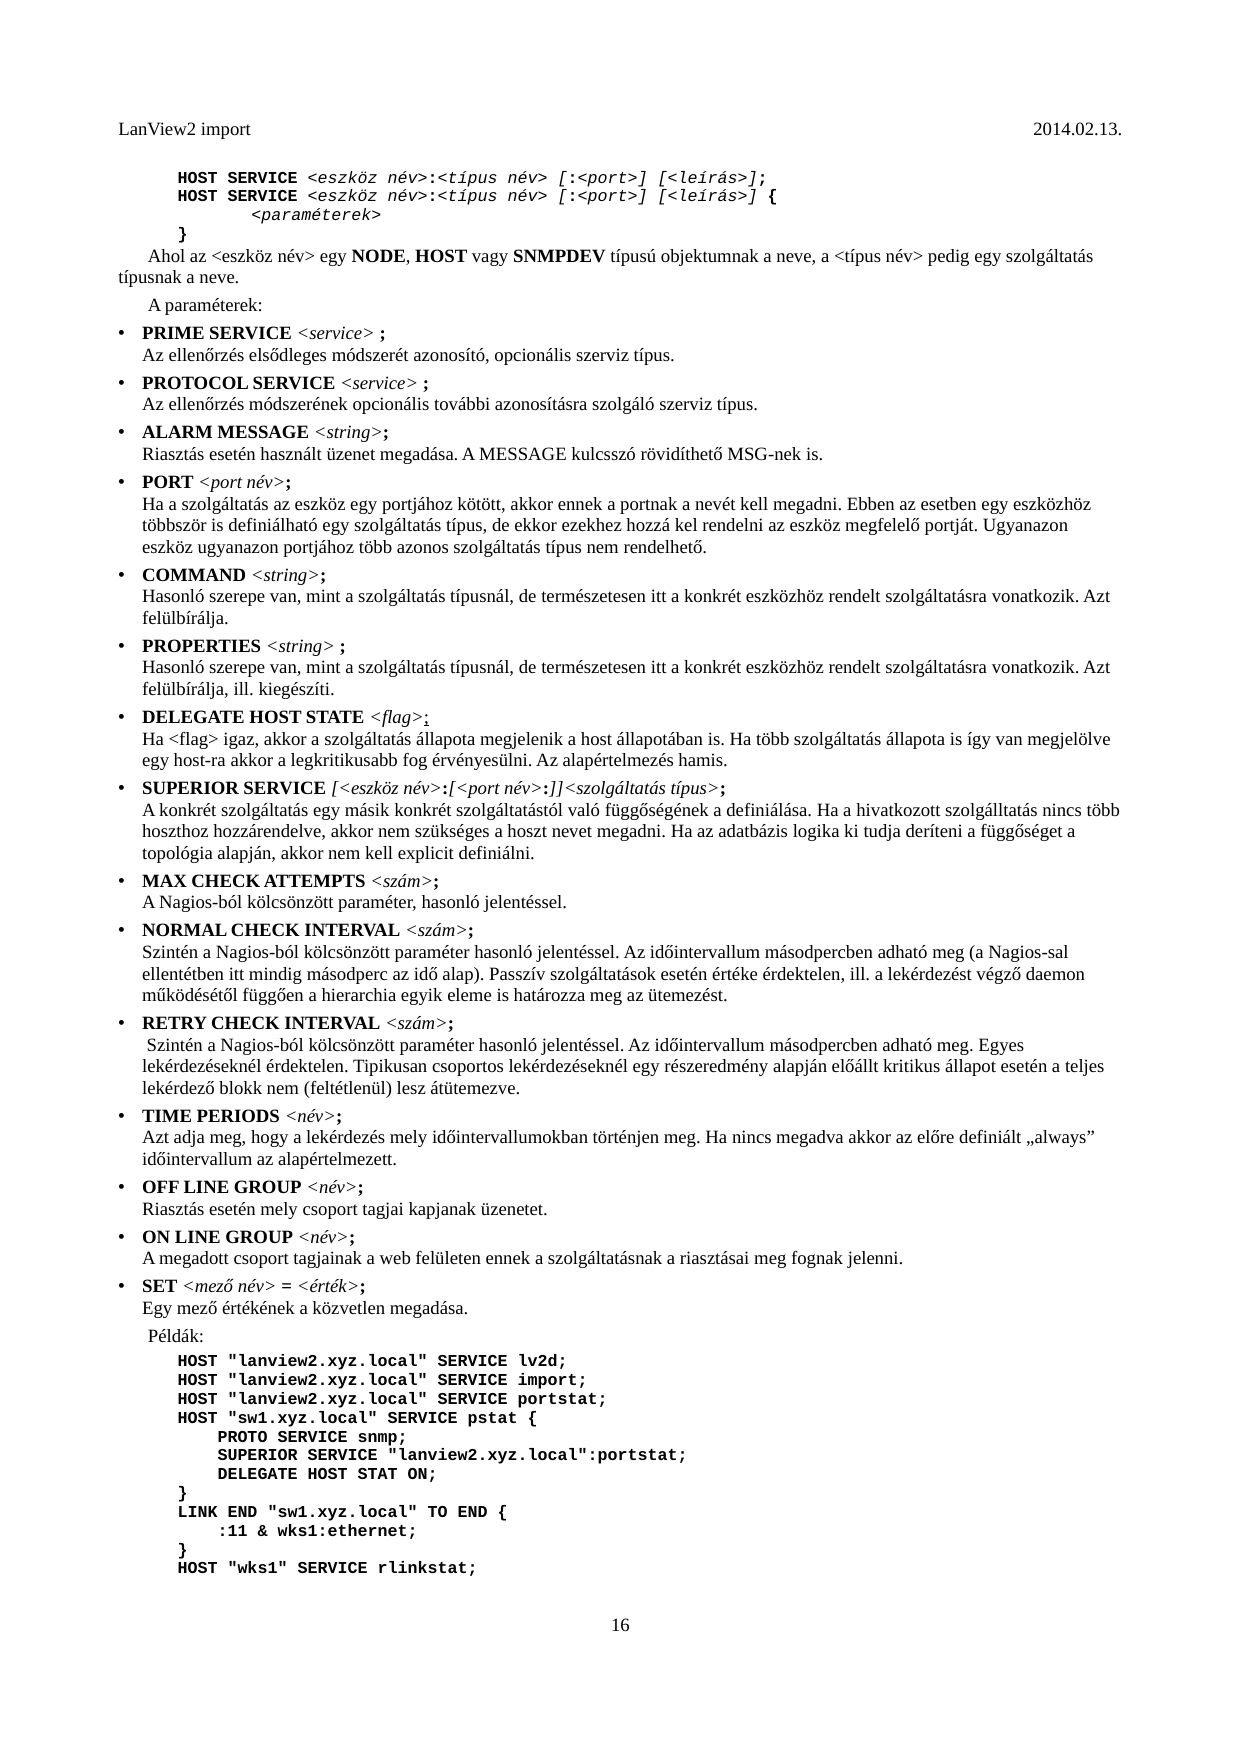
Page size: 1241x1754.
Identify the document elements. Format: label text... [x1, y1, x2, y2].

text HOST "sw1.xyz.local" SERVICE pstat { [177, 1409, 1122, 1428]
list OFF LINE GROUP <név>; Riasztás esetén mely csoport tagjai kapjanak üzenetet. [118, 1176, 1122, 1219]
text DELEGATE HOST STAT ON; [177, 1466, 1122, 1485]
text HOST SERVICE <eszköz név>:<típus név> [:<port>] [<leírás>]; [177, 169, 1122, 188]
text } [177, 226, 1122, 244]
text } [177, 1541, 1122, 1560]
text } [177, 1485, 1122, 1503]
text A paraméterek: [118, 294, 1122, 316]
text HOST "lanview2.xyz.local" SERVICE lv2d; [177, 1353, 1122, 1372]
text Példák: [118, 1325, 1122, 1346]
list TIME PERIODS <név>; Azt adja meg, hogy a lekérdezés mely időintervallumokban történjen meg. Ha nincs megadva akkor az előre definiált „always” időintervallum az alapértelmezett. [118, 1105, 1122, 1169]
list PROTOCOL SERVICE <service> ; Az ellenőrzés módszerének opcionális további azonosításra szolgáló szerviz típus. [118, 372, 1122, 415]
text :11 & wks1:ethernet; [177, 1522, 1122, 1541]
list PRIME SERVICE <service> ; Az ellenőrzés elsődleges módszerét azonosító, opcionális szerviz típus. [118, 322, 1122, 365]
text HOST SERVICE <eszköz név>:<típus név> [:<port>] [<leírás>] { [177, 188, 1122, 207]
text SUPERIOR SERVICE "lanview2.xyz.local":portstat; [177, 1447, 1122, 1466]
text HOST "wks1" SERVICE rlinkstat; [177, 1560, 1122, 1579]
list RETRY CHECK INTERVAL <szám>; Szintén a Nagios-ból kölcsönzött paraméter hasonló jelentéssel. Az időintervallum másodpercben adható meg. Egyes lekérdezéseknél érdektelen. Tipikusan csoportos lekérdezéseknél egy részeredmény alapján előállt kritikus állapot esetén a teljes lekérdező blokk nem (feltétlenül) lesz átütemezve. [118, 1012, 1122, 1098]
text <paraméterek> [177, 207, 1122, 226]
text HOST "lanview2.xyz.local" SERVICE import; [177, 1372, 1122, 1390]
text PROTO SERVICE snmp; [177, 1428, 1122, 1447]
list PROPERTIES <string> ; Hasonló szerepe van, mint a szolgáltatás típusnál, de természetesen itt a konkrét eszközhöz rendelt szolgáltatásra vonatkozik. Azt felülbírálja, ill. kiegészíti. [118, 635, 1122, 699]
list ON LINE GROUP <név>; A megadott csoport tagjainak a web felületen ennek a szolgáltatásnak a riasztásai meg fognak jelenni. [118, 1226, 1122, 1269]
list SUPERIOR SERVICE [<eszköz név>:[<port név>:]]<szolgáltatás típus>; A konkrét szolgáltatás egy másik konkrét szolgáltatástól való függőségének a definiálása. Ha a hivatkozott szolgálltatás nincs több hoszthoz hozzárendelve, akkor nem szükséges a hoszt nevet megadni. Ha az adatbázis logika ki tudja deríteni a függőséget a topológia alapján, akkor nem kell explicit definiálni. [118, 777, 1122, 863]
list PORT <port név>; Ha a szolgáltatás az eszköz egy portjához kötött, akkor ennek a portnak a nevét kell megadni. Ebben az esetben egy eszközhöz többször is definiálható egy szolgáltatás típus, de ekkor ezekhez hozzá kel rendelni az eszköz megfelelő portját. Ugyanazon eszköz ugyanazon portjához több azonos szolgáltatás típus nem rendelhető. [118, 471, 1122, 557]
text LINK END "sw1.xyz.local" TO END { [177, 1503, 1122, 1522]
list COMMAND <string>; Hasonló szerepe van, mint a szolgáltatás típusnál, de természetesen itt a konkrét eszközhöz rendelt szolgáltatásra vonatkozik. Azt felülbírálja. [118, 564, 1122, 628]
list MAX CHECK ATTEMPTS <szám>; A Nagios-ból kölcsönzött paraméter, hasonló jelentéssel. [118, 870, 1122, 913]
list NORMAL CHECK INTERVAL <szám>; Szintén a Nagios-ból kölcsönzött paraméter hasonló jelentéssel. Az időintervallum másodpercben adható meg (a Nagios-sal ellentétben itt mindig másodperc az idő alap). Passzív szolgáltatások esetén értéke érdektelen, ill. a lekérdezést végző daemon működésétől függően a hierarchia egyik eleme is határozza meg az ütemezést. [118, 919, 1122, 1006]
list SET <mező név> = <érték>; Egy mező értékének a közvetlen megadása. [118, 1275, 1122, 1318]
list DELEGATE HOST STATE <flag>; Ha <flag> igaz, akkor a szolgáltatás állapota megjelenik a host állapotában is. Ha több szolgáltatás állapota is így van megjelölve egy host-ra akkor a legkritikusabb fog érvényesülni. Az alapértelmezés hamis. [118, 706, 1122, 771]
list ALARM MESSAGE <string>; Riasztás esetén használt üzenet megadása. A MESSAGE kulcsszó rövidíthető MSG-nek is. [118, 421, 1122, 464]
text HOST "lanview2.xyz.local" SERVICE portstat; [177, 1390, 1122, 1409]
text Ahol az <eszköz név> egy NODE, HOST vagy SNMPDEV típusú objektumnak a neve, a <típus név> pedig egy szolgáltatás típusnak a neve. [118, 244, 1122, 288]
